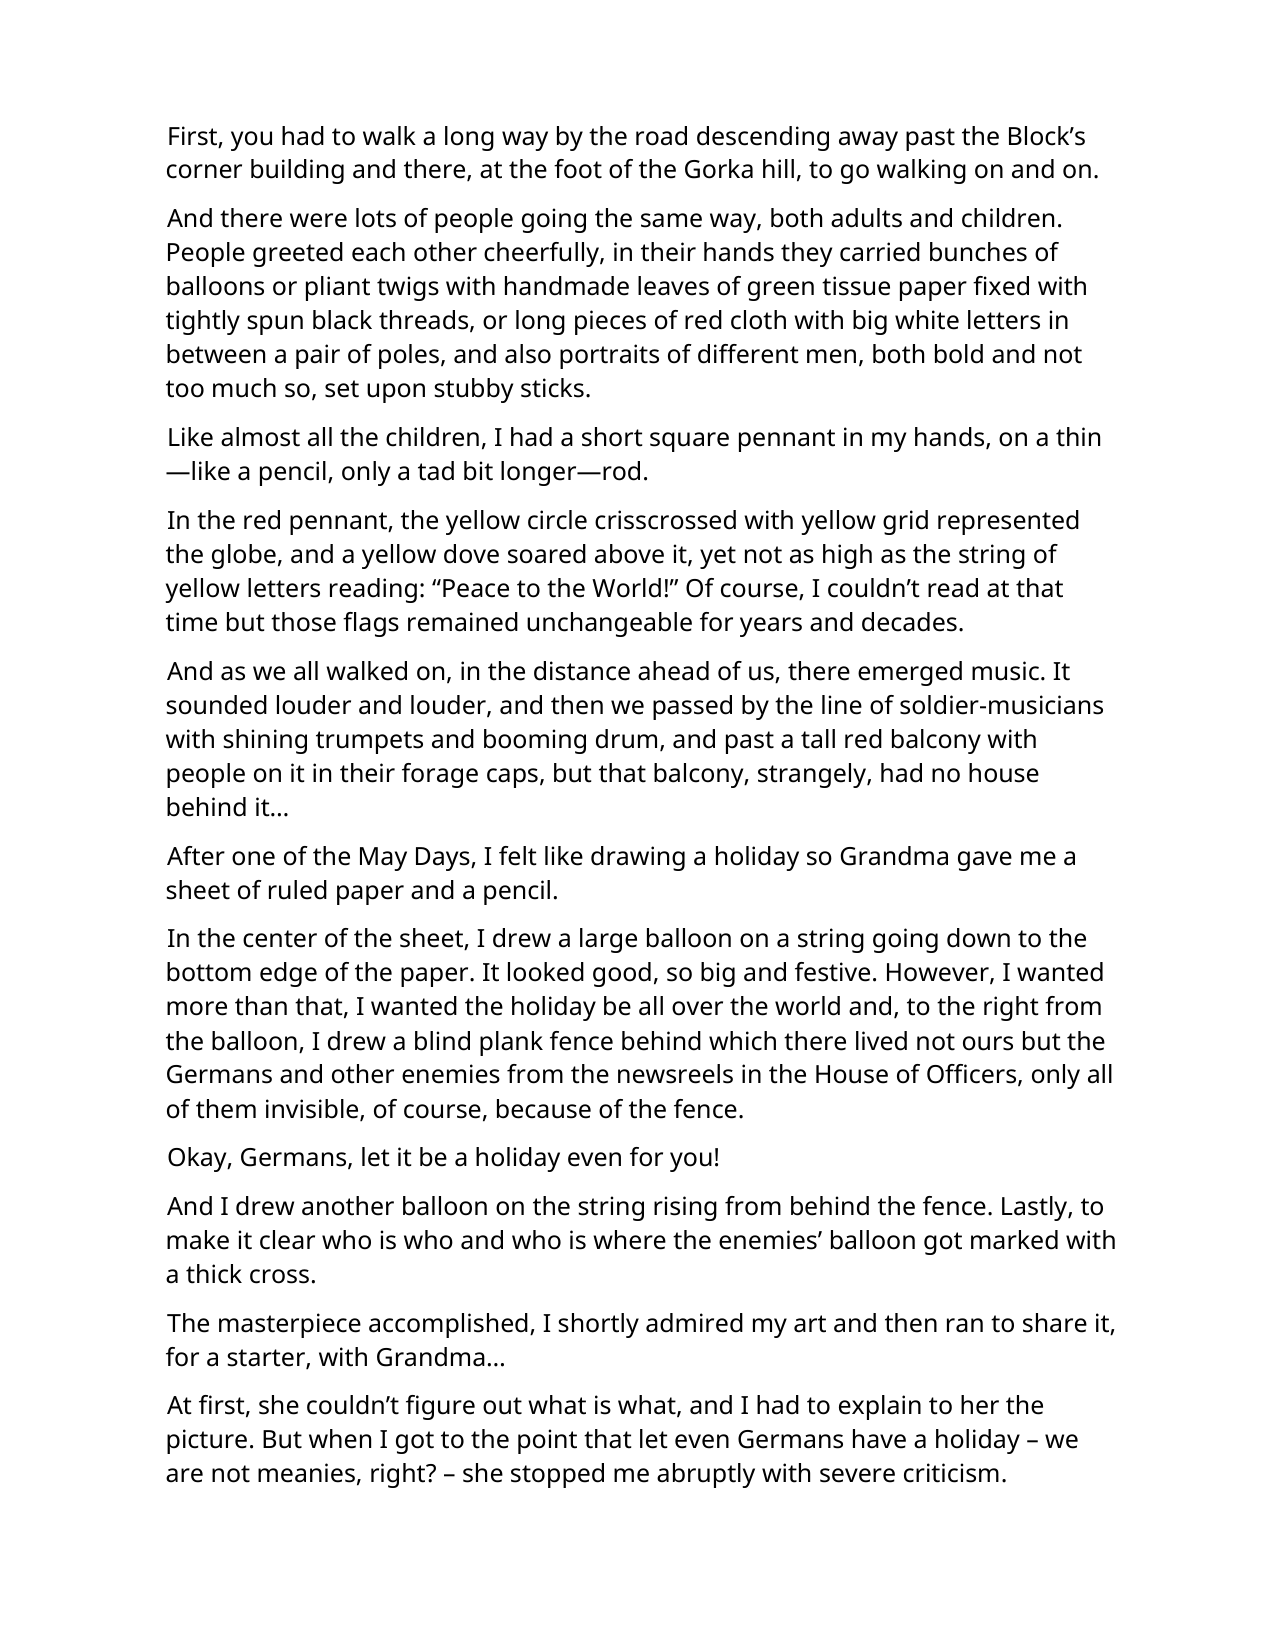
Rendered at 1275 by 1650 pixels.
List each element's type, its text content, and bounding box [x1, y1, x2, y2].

text Like almost all the children, I had a short square pennant in my hands, on a thin—like a pencil, only a tad bit longer—rod. [165, 420, 1118, 488]
text After one of the May Days, I felt like drawing a holiday so Grandma gave me a sheet of ruled paper and a pencil. [165, 838, 1118, 906]
text In the center of the sheet, I drew a large balloon on a string going down to the bottom edge of the paper. It looked good, so big and festive. However, I wanted more than that, I wanted the holiday be all over the world and, to the right from the balloon, I drew a blind plank fence behind which there lived not ours but the Germans and other enemies from the newsreels in the House of Officers, only all of them invisible, of course, because of the fence. [165, 921, 1118, 1125]
text And as we all walked on, in the distance ahead of us, there emerged music. It sounded louder and louder, and then we passed by the line of soldier-musicians with shining trumpets and booming drum, and past a tall red balcony with people on it in their forage caps, but that balcony, strangely, had no house behind it… [165, 653, 1118, 824]
text At first, she couldn’t figure out what is what, and I had to explain to her the picture. But when I got to the point that let even Germans have a holiday – we are not meanies, right? – she stopped me abruptly with severe criticism. [165, 1388, 1118, 1490]
text First, you had to walk a long way by the road descending away past the Block’s corner building and there, at the foot of the Gorka hill, to go walking on and on. [165, 118, 1118, 186]
text Okay, Germans, let it be a holiday even for you! [165, 1140, 1118, 1174]
text And there were lots of people going the same way, both adults and children. People greeted each other cheerfully, in their hands they carried bunches of balloons or pliant twigs with handmade leaves of green tissue paper fixed with tightly spun black threads, or long pieces of red cloth with big white letters in between a pair of poles, and also portraits of different men, both bold and not too much so, set upon stubby sticks. [165, 201, 1118, 405]
text And I drew another balloon on the string rising from behind the fence. Lastly, to make it clear who is who and who is where the enemies’ balloon got marked with a thick cross. [165, 1188, 1118, 1291]
text In the red pennant, the yellow circle crisscrossed with yellow grid represented the globe, and a yellow dove soared above it, yet not as high as the string of yellow letters reading: “Peace to the World!” Of course, I couldn’t read at that time but those flags remained unchangeable for years and decades. [165, 502, 1118, 639]
text The masterpiece accomplished, I shortly admired my art and then ran to share it, for a starter, with Grandma… [165, 1305, 1118, 1373]
